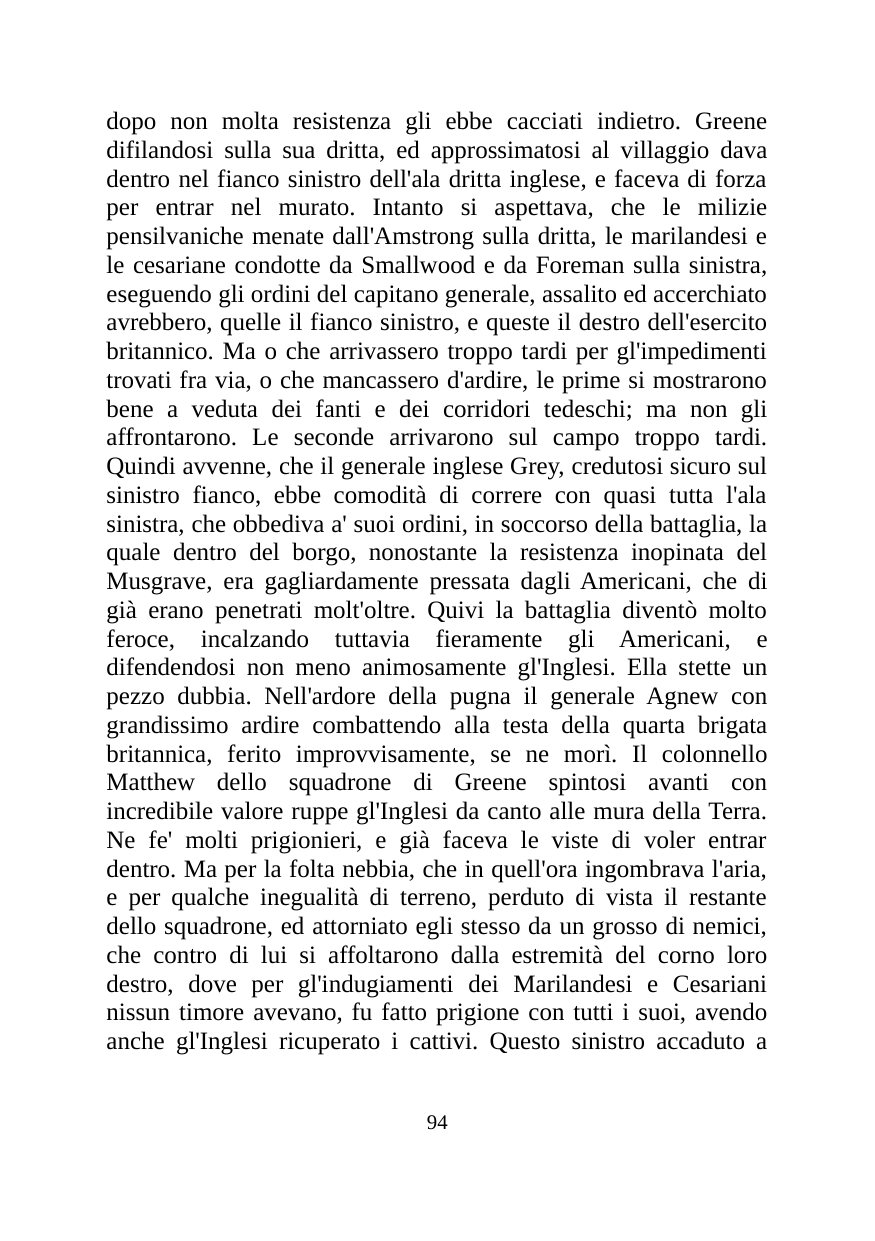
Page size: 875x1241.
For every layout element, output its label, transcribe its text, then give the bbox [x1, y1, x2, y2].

text dopo non molta resistenza gli ebbe cacciati indietro. Greene difilandosi sulla sua dritta, ed approssimatosi al villaggio dava dentro nel fianco sinistro dell'ala dritta inglese, e faceva di forza per entrar nel murato. Intanto si aspettava, che le milizie pensilvaniche menate dall'Amstrong sulla dritta, le marilandesi e le cesariane condotte da Smallwood e da Foreman sulla sinistra, eseguendo gli ordini del capitano generale, assalito ed accerchiato avrebbero, quelle il fianco sinistro, e queste il destro dell'esercito britannico. Ma o che arrivassero troppo tardi per gl'impedimenti trovati fra via, o che mancassero d'ardire, le prime si mostrarono bene a veduta dei fanti e dei corridori tedeschi; ma non gli affrontarono. Le seconde arrivarono sul campo troppo tardi. Quindi avvenne, che il generale inglese Grey, credutosi sicuro sul sinistro fianco, ebbe comodità di correre con quasi tutta l'ala sinistra, che obbediva a' suoi ordini, in soccorso della battaglia, la quale dentro del borgo, nonostante la resistenza inopinata del Musgrave, era gagliardamente pressata dagli Americani, che di già erano penetrati molt'oltre. Quivi la battaglia diventò molto feroce, incalzando tuttavia fieramente gli Americani, e difendendosi non meno animosamente gl'Inglesi. Ella stette un pezzo dubbia. Nell'ardore della pugna il generale Agnew con grandissimo ardire combattendo alla testa della quarta brigata britannica, ferito improvvisamente, se ne morì. Il colonnello Matthew dello squadrone di Greene spintosi avanti con incredibile valore ruppe gl'Inglesi da canto alle mura della Terra. Ne fe' molti prigionieri, e già faceva le viste di voler entrar dentro. Ma per la folta nebbia, che in quell'ora ingombrava l'aria, e per qualche inegualità di terreno, perduto di vista il restante dello squadrone, ed attorniato egli stesso da un grosso di nemici, che contro di lui si affoltarono dalla estremità del corno loro destro, dove per gl'indugiamenti dei Marilandesi e Cesariani nissun timore avevano, fu fatto prigione con tutti i suoi, avendo anche gl'Inglesi ricuperato i cattivi. Questo sinistro accaduto a [106, 106, 768, 1055]
